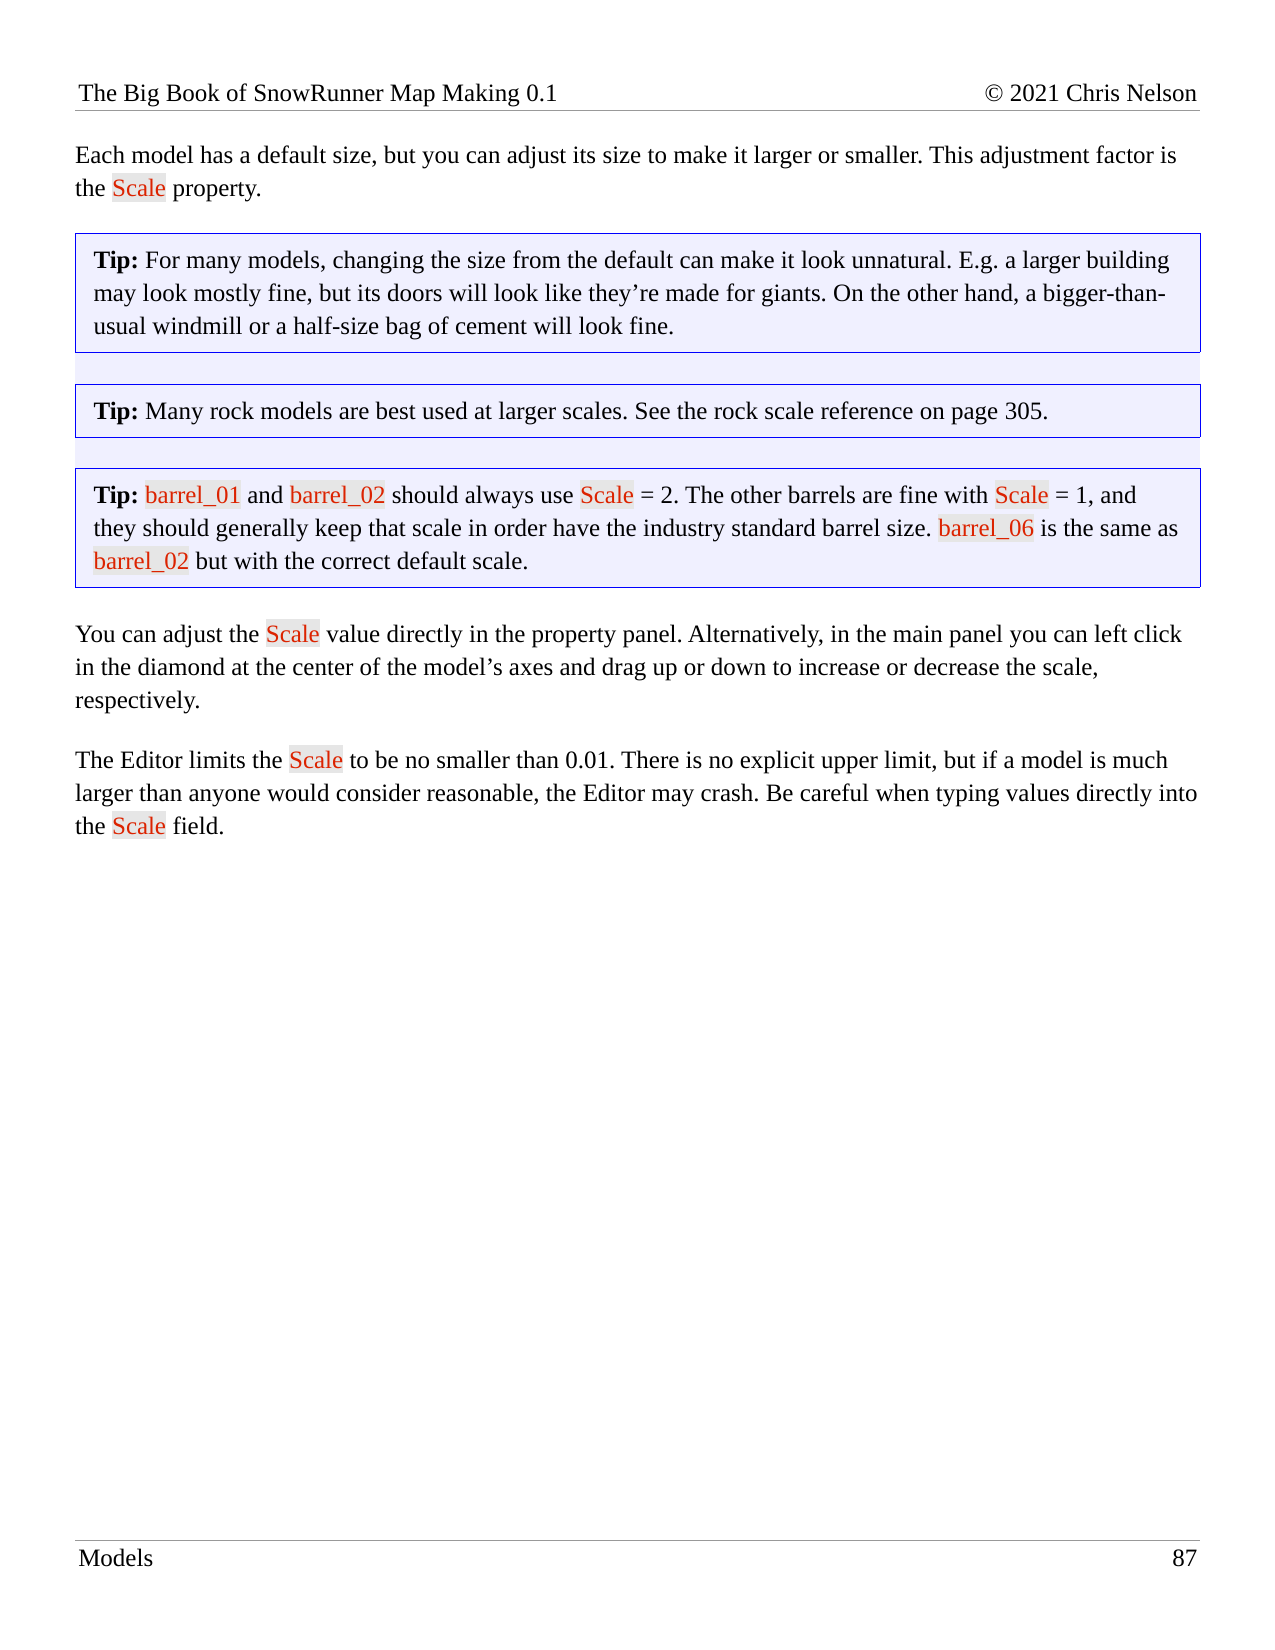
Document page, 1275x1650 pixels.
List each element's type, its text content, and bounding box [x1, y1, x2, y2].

text Each model has a default size, but you can adjust its size to make it larger or smaller. This adjustment factor is the Scale property. [75, 140, 1200, 202]
list Many rock models are best used at larger scales. See the rock scale reference on page 305. [76, 385, 1200, 437]
list For many models, changing the size from the default can make it look unnatural. E.g. a larger building may look mostly fine, but its doors will look like they’re made for giants. On the other hand, a bigger-than-usual windmill or a half-size bag of cement will look fine. [76, 234, 1200, 352]
text You can adjust the Scale value directly in the property panel. Alternatively, in the main panel you can left click in the diamond at the center of the model’s axes and drag up or down to increase or decrease the scale, respectively. [75, 619, 1200, 713]
text The Editor limits the Scale to be no smaller than 0.01. There is no explicit upper limit, but if a model is much larger than anyone would consider reasonable, the Editor may crash. Be careful when typing values directly into the Scale field. [75, 745, 1200, 839]
list barrel_01 and barrel_02 should always use Scale = 2. The other barrels are fine with Scale = 1, and they should generally keep that scale in order have the industry standard barrel size. barrel_06 is the same as barrel_02 but with the correct default scale. [76, 469, 1200, 587]
